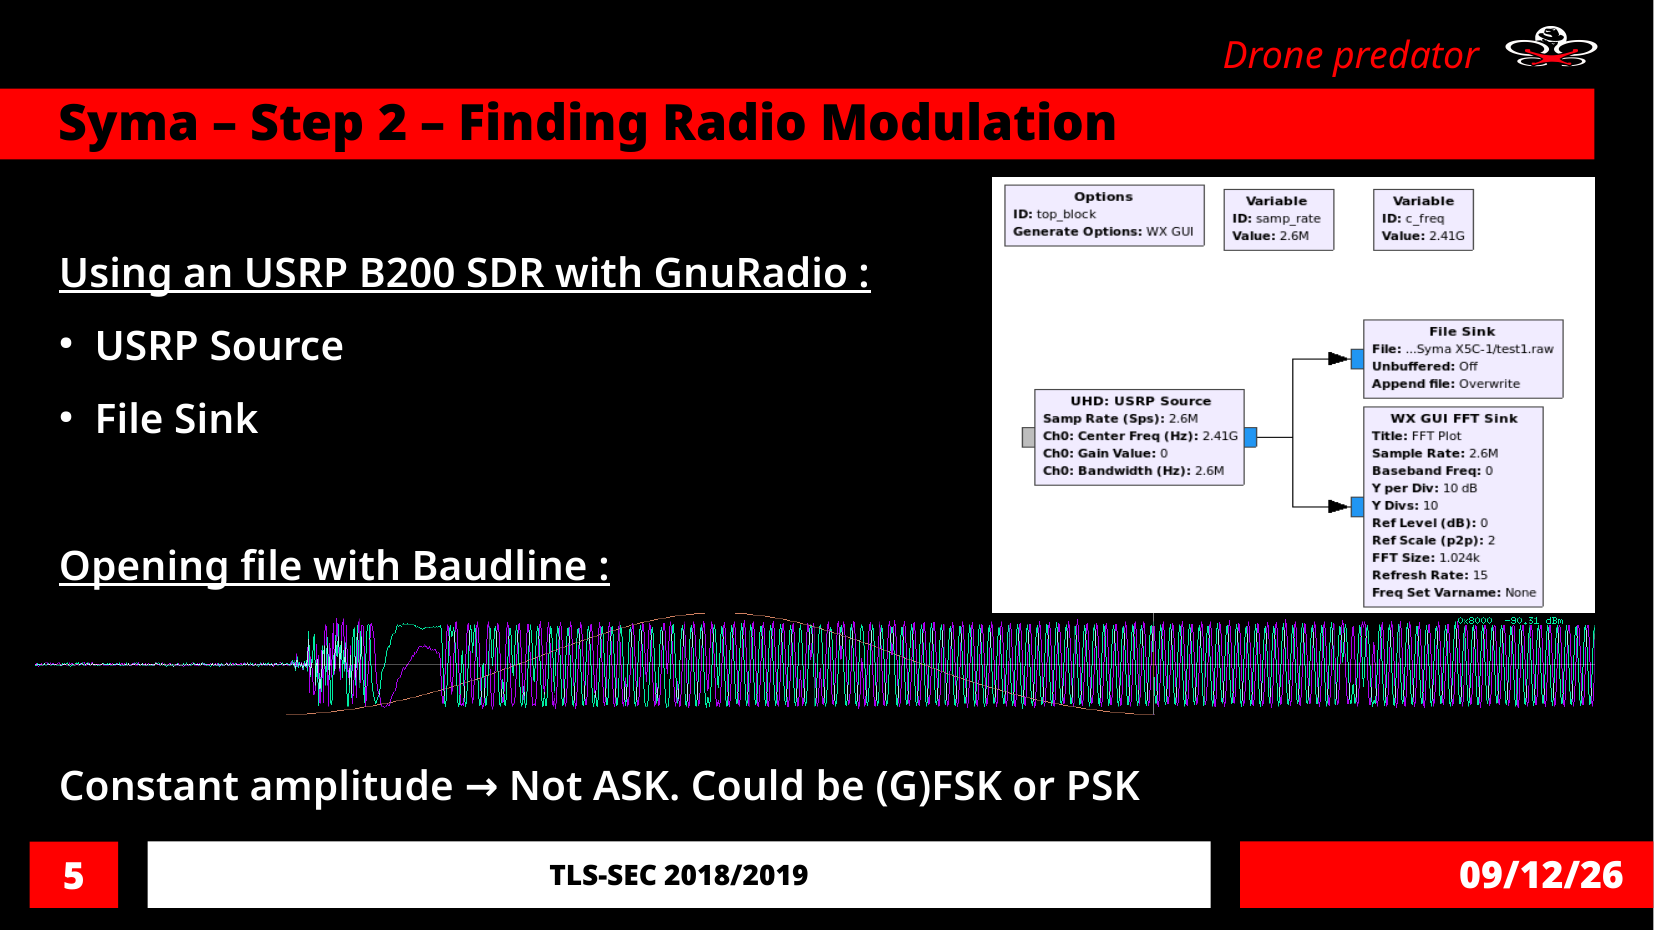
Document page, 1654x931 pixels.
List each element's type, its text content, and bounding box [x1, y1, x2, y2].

picture [35, 177, 1595, 715]
picture [1488, 15, 1617, 80]
title Syma – Step 2 – Finding Radio Modulation [59, 44, 1595, 156]
list Using an USRP B200 SDR with GnuRadio : USRP Source File Sink Opening file with Baudline : Constant amplitude → Not ASK. Could be (G)FSK or PSK [59, 243, 992, 613]
list Using an USRP B200 SDR with GnuRadio : USRP Source File Sink Opening file with Baudline : Constant amplitude → Not ASK. Could be (G)FSK or PSK [59, 715, 1595, 820]
